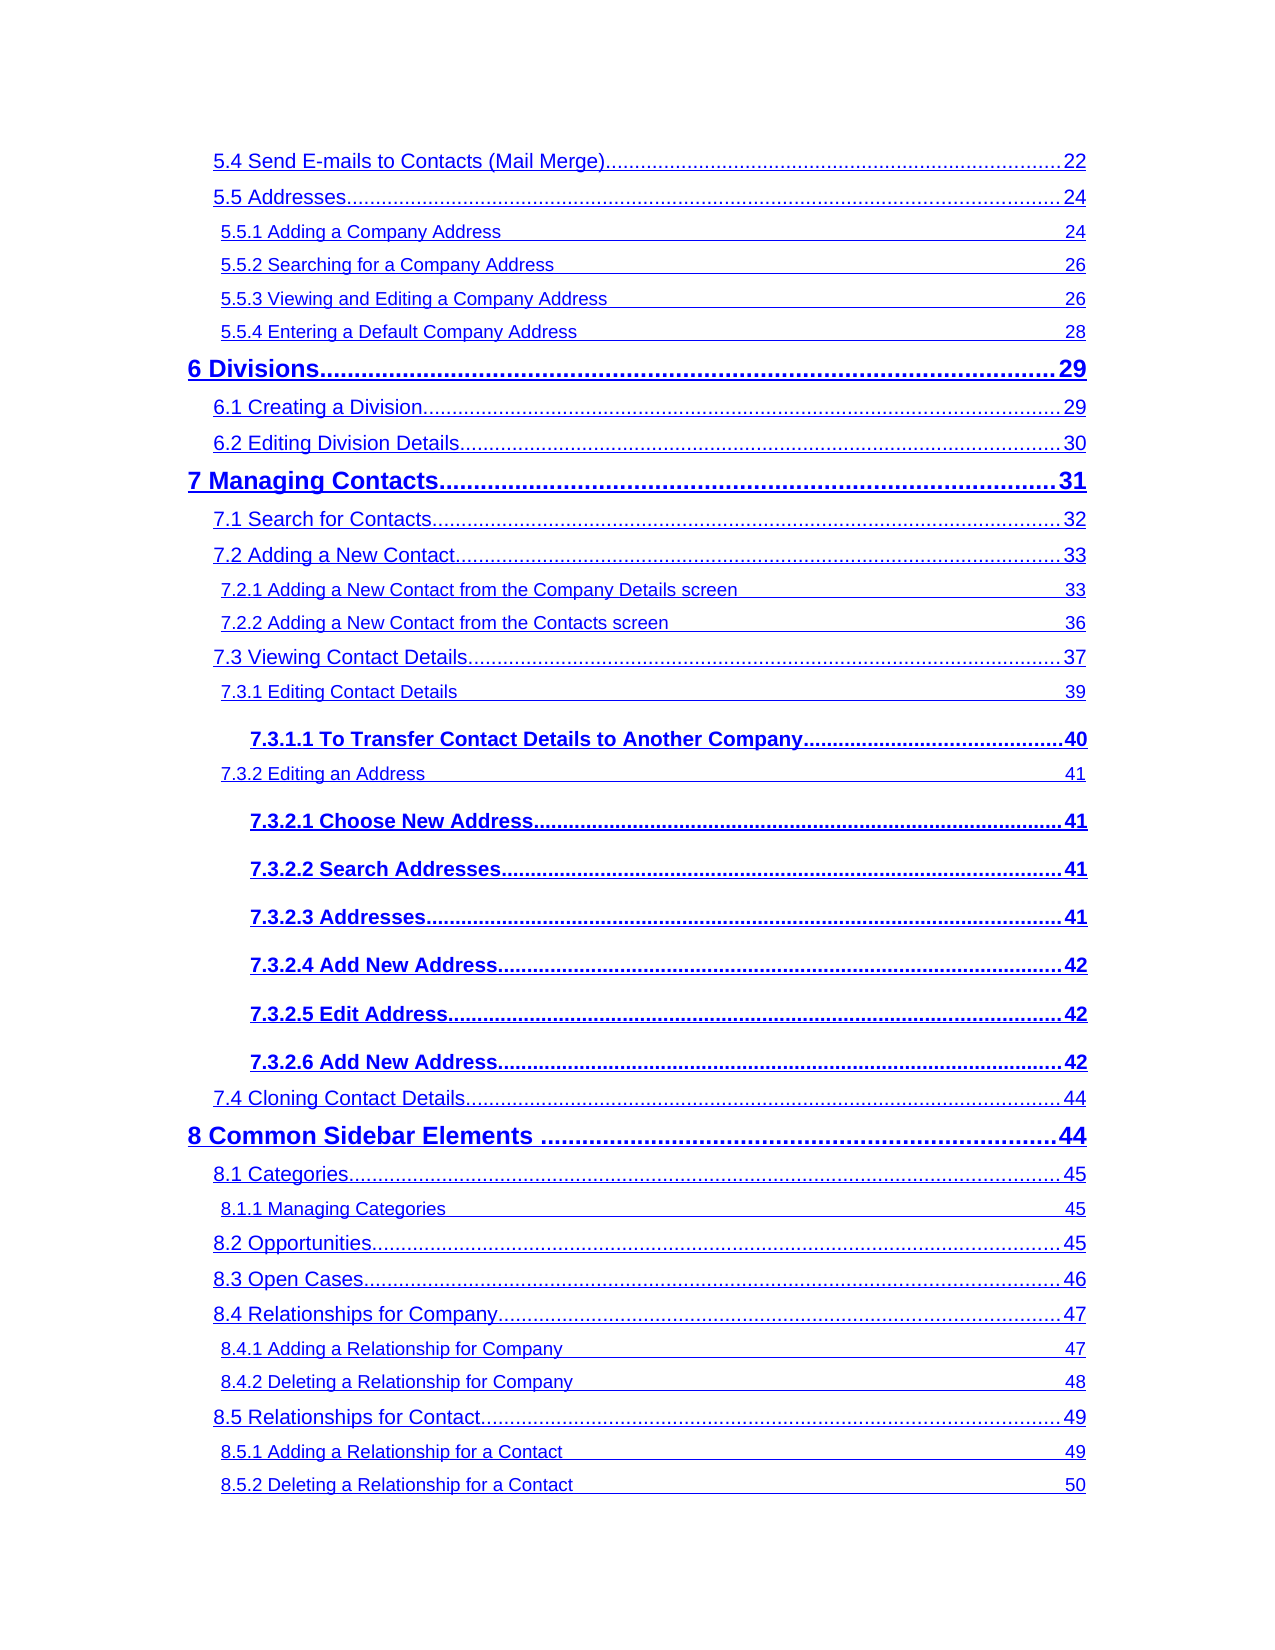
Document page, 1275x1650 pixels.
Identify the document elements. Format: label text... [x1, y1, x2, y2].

text 6 Divisions 29 [187, 355, 1087, 379]
text 7.3.2.2 Search Addresses 41 [250, 857, 1087, 878]
text 8.2 Opportunities 45 [213, 1231, 1087, 1254]
text 8.4 Relationships for Company 47 [213, 1303, 1087, 1326]
text 5.5 Addresses 24 [213, 186, 1087, 209]
text 6.1 Creating a Division 29 [213, 396, 1087, 419]
text 8 Common Sidebar Elements 44 [187, 1122, 1087, 1146]
text 5.5.4 Entering a Default Company Address 28 [221, 322, 1087, 343]
text 8.5 Relationships for Contact 49 [213, 1405, 1087, 1429]
text 7 Managing Contacts 31 [187, 467, 1087, 491]
text 5.5.1 Adding a Company Address 24 [221, 221, 1087, 242]
text 5.4 Send E-mails to Contacts (Mail Merge) 22 [213, 150, 1087, 173]
text 7.1 Search for Contacts 32 [213, 507, 1087, 531]
text 8.5.1 Adding a Relationship for a Contact 49 [221, 1441, 1087, 1462]
text 6.2 Editing Division Details 30 [213, 431, 1087, 454]
text 8.1 Categories 45 [213, 1162, 1087, 1185]
text 7.4 Cloning Contact Details 44 [213, 1086, 1087, 1109]
text 7.3.2.5 Edit Address 42 [250, 1002, 1087, 1022]
text 8.1.1 Managing Categories 45 [221, 1198, 1087, 1219]
text 7.3.1.1 To Transfer Contact Details to Another Company 40 [250, 727, 1087, 748]
text 7.2.2 Adding a New Contact from the Contacts screen 36 [221, 612, 1087, 633]
text 7.3 Viewing Contact Details 37 [213, 646, 1087, 669]
text 5.5.3 Viewing and Editing a Company Address 26 [221, 288, 1087, 309]
text 5.5.2 Searching for a Company Address 26 [221, 255, 1087, 276]
text 7.3.2.3 Addresses 41 [250, 906, 1087, 926]
text 7.3.1 Editing Contact Details 39 [221, 682, 1087, 702]
text 7.2 Adding a New Contact 33 [213, 543, 1087, 566]
text 8.4.1 Adding a Relationship for Company 47 [221, 1338, 1087, 1359]
text 8.4.2 Deleting a Relationship for Company 48 [221, 1372, 1087, 1393]
text 7.3.2.6 Add New Address 42 [250, 1050, 1087, 1071]
text 7.3.2.4 Add New Address 42 [250, 954, 1087, 974]
text 7.2.1 Adding a New Contact from the Company Details screen 33 [221, 579, 1087, 600]
text 8.3 Open Cases 46 [213, 1267, 1087, 1290]
text 7.3.2 Editing an Address 41 [221, 763, 1087, 784]
text 7.3.2.1 Choose New Address 41 [250, 809, 1087, 829]
text 8.5.2 Deleting a Relationship for a Contact 50 [221, 1474, 1087, 1496]
